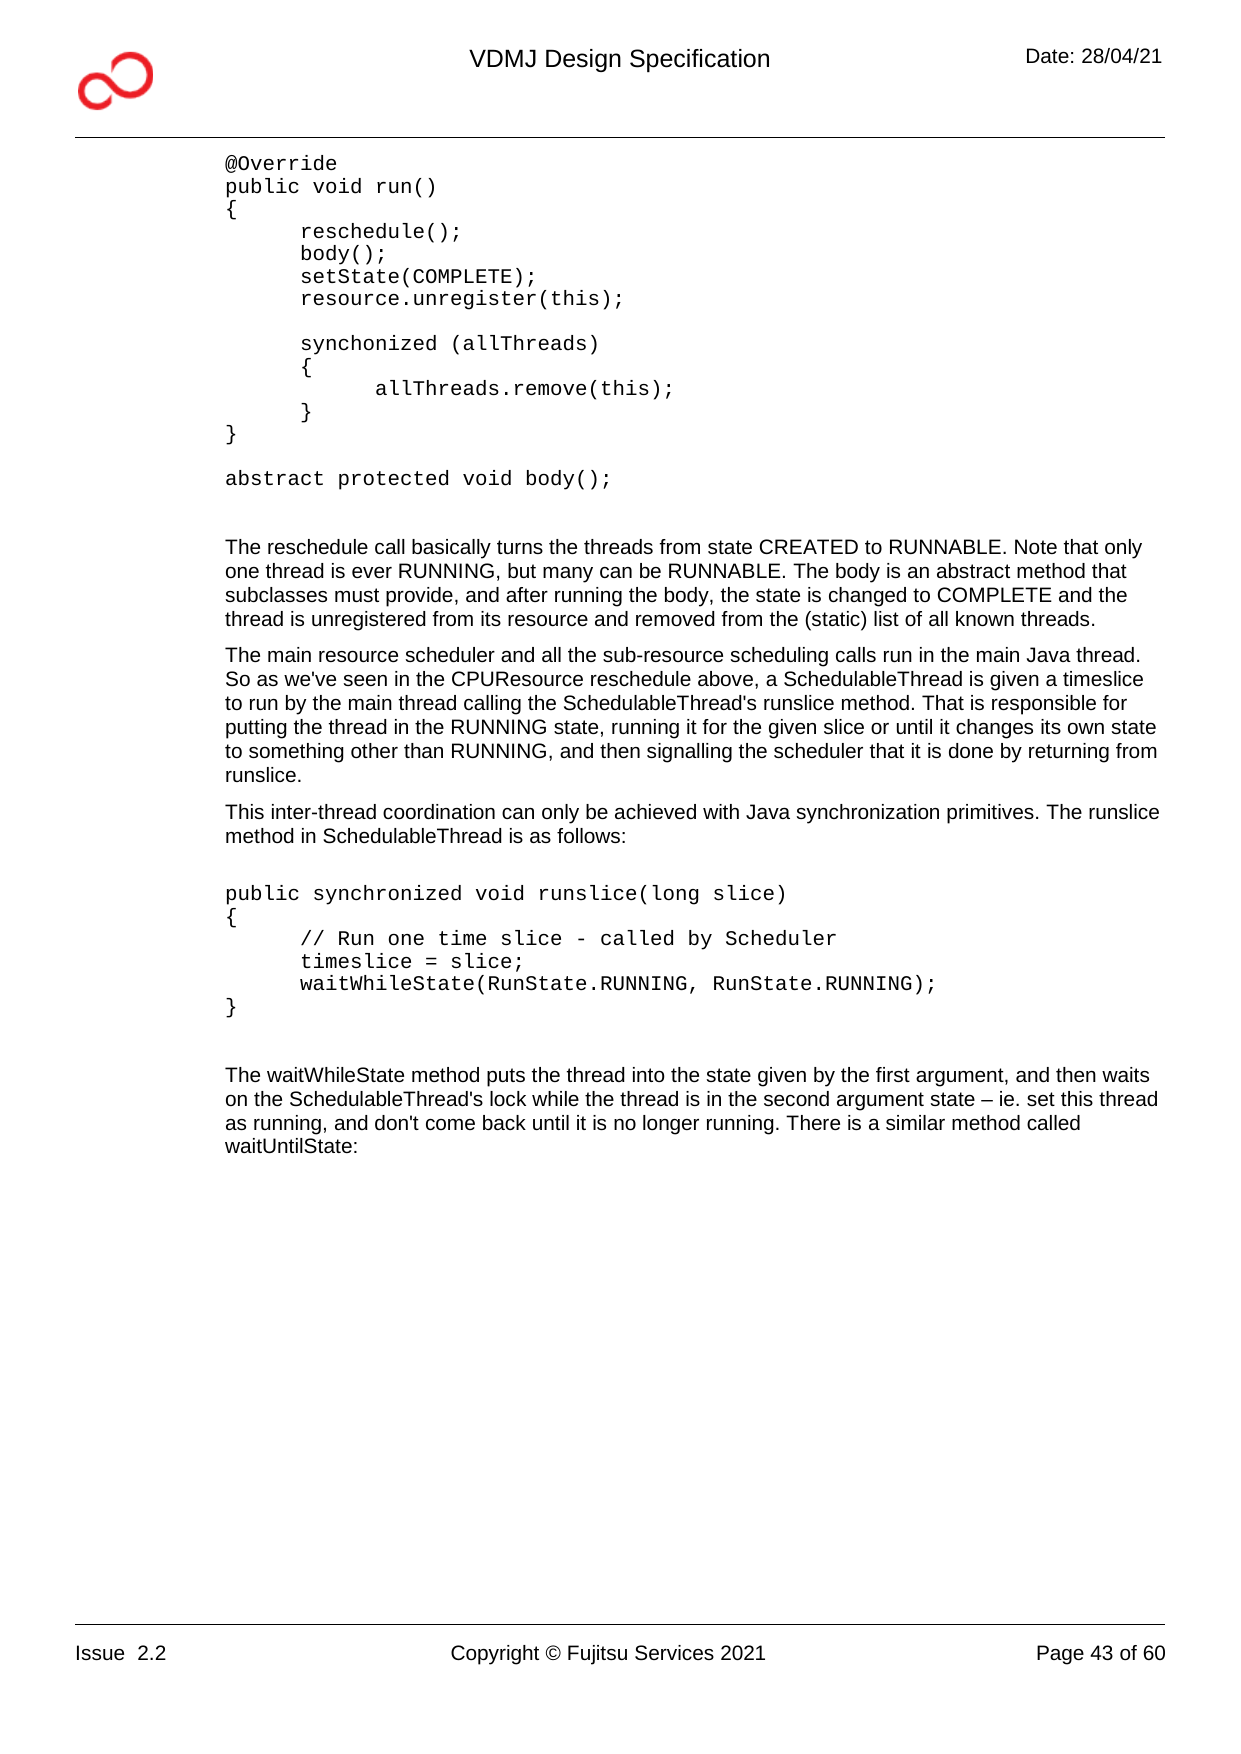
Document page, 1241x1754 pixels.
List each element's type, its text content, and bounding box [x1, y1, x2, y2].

text synchonized (allThreads) [225, 333, 1165, 355]
text allThreads.remove(this); [225, 378, 1165, 400]
text waitWhileState(RunState.RUNNING, RunState.RUNNING); [225, 973, 1165, 995]
text public synchronized void runslice(long slice) [225, 883, 1165, 905]
picture [78, 44, 153, 120]
text { [225, 198, 1165, 220]
text public void run() [225, 175, 1165, 198]
text @Override [225, 153, 1165, 175]
text } [225, 400, 1165, 423]
text This inter-thread coordination can only be achieved with Java synchronization primitives. The runslice method in SchedulableThread is as follows: [225, 800, 1165, 848]
text The reschedule call basically turns the threads from state CREATED to RUNNABLE. Note that only one thread is ever RUNNING, but many can be RUNNABLE. The body is an abstract method that subclasses must provide, and after running the body, the state is changed to COMPLETE and the thread is unregistered from its resource and removed from the (static) list of all known threads. [225, 535, 1165, 631]
text resource.unregister(this); [225, 288, 1165, 310]
text reschedule(); [225, 220, 1165, 243]
text The waitWhileState method puts the thread into the state given by the first argument, and then waits on the SchedulableThread's lock while the thread is in the second argument state – ie. set this thread as running, and don't come back until it is no longer running. There is a similar method called waitUntilState: [225, 1063, 1165, 1159]
text } [225, 423, 1165, 445]
text The main resource scheduler and all the sub-resource scheduling calls run in the main Java thread. So as we've seen in the CPUResource reschedule above, a SchedulableThread is given a timeslice to run by the main thread calling the SchedulableThread's runslice method. That is responsible for putting the thread in the RUNNING state, running it for the given slice or until it changes its own state to something other than RUNNING, and then signalling the scheduler that it is done by returning from runslice. [225, 644, 1165, 787]
text body(); [225, 243, 1165, 265]
text } [225, 995, 1165, 1018]
text setState(COMPLETE); [225, 265, 1165, 288]
text { [225, 355, 1165, 378]
text timeslice = slice; [225, 950, 1165, 973]
text abstract protected void body(); [225, 468, 1165, 490]
text { [225, 905, 1165, 928]
text // Run one time slice - called by Scheduler [225, 928, 1165, 950]
